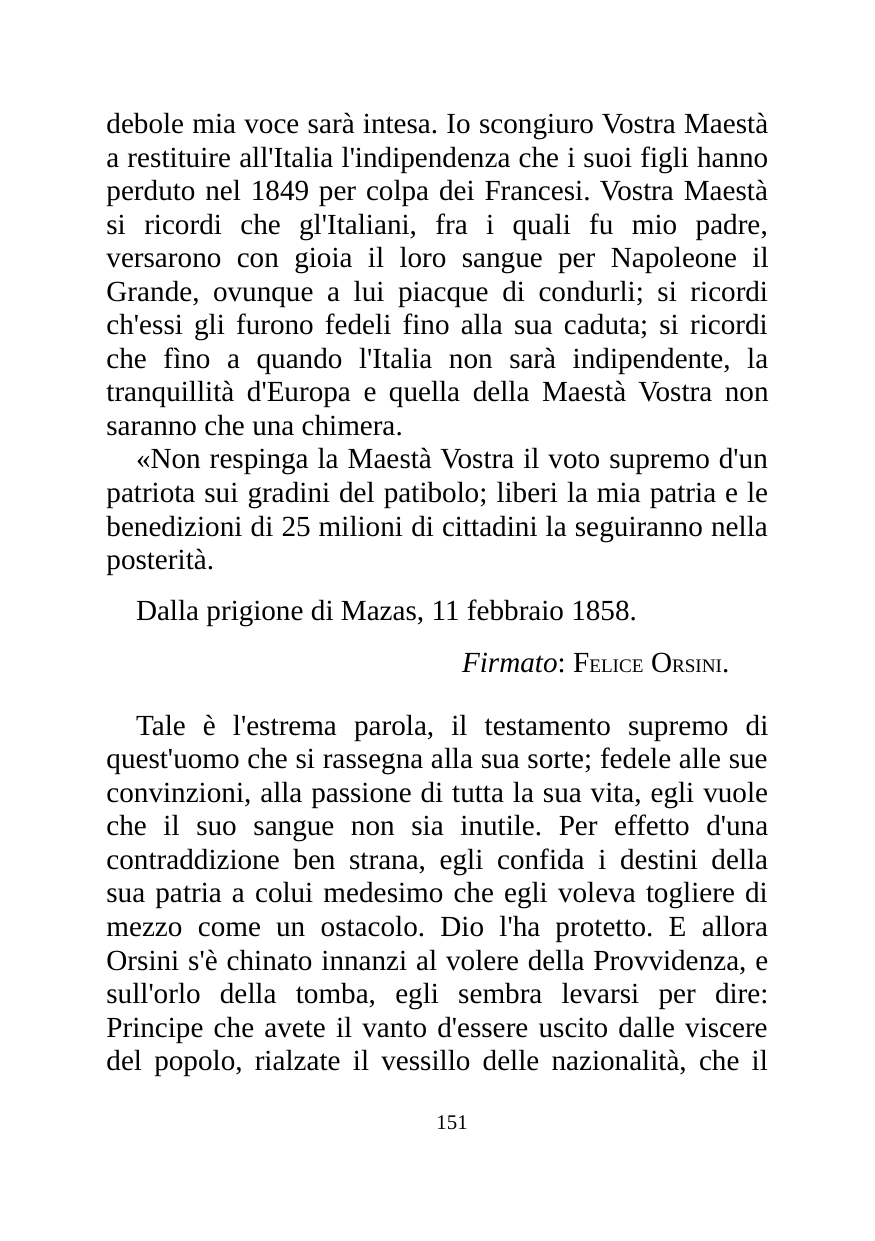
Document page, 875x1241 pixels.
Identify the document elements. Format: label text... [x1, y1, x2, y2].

text «Non respinga la Maestà Vostra il voto supremo d'un patriota sui gradini del patibolo; liberi la mia patria e le benedizioni di 25 milioni di cittadini la seguiranno nella posterità. [106, 442, 769, 576]
text debole mia voce sarà intesa. Io scongiuro Vostra Maestà a restituire all'Italia l'indipendenza che i suoi figli hanno perduto nel 1849 per colpa dei Francesi. Vostra Maestà si ricordi che gl'Italiani, fra i quali fu mio padre, versarono con gioia il loro sangue per Napoleone il Grande, ovunque a lui piacque di condurli; si ricordi ch'essi gli furono fedeli fino alla sua caduta; si ricordi che fìno a quando l'Italia non sarà indipendente, la tranquillità d'Europa e quella della Maestà Vostra non saranno che una chimera. [106, 106, 769, 442]
text Firmato: Felice Orsini. [106, 645, 729, 678]
text Dalla prigione di Mazas, 11 febbraio 1858. [106, 593, 769, 627]
text Tale è l'estrema parola, il testamento supremo di quest'uomo che si rassegna alla sua sorte; fedele alle sue convinzioni, alla passione di tutta la sua vita, egli vuole che il suo sangue non sia inutile. Per effetto d'una contraddizione ben strana, egli confida i destini della sua patria a colui medesimo che egli voleva togliere di mezzo come un ostacolo. Dio l'ha protetto. E allora Orsini s'è chinato innanzi al volere della Provvidenza, e sull'orlo della tomba, egli sembra levarsi per dire: Principe che avete il vanto d'essere uscito dalle viscere del popolo, rialzate il vessillo delle nazionalità, che il [106, 708, 769, 1077]
